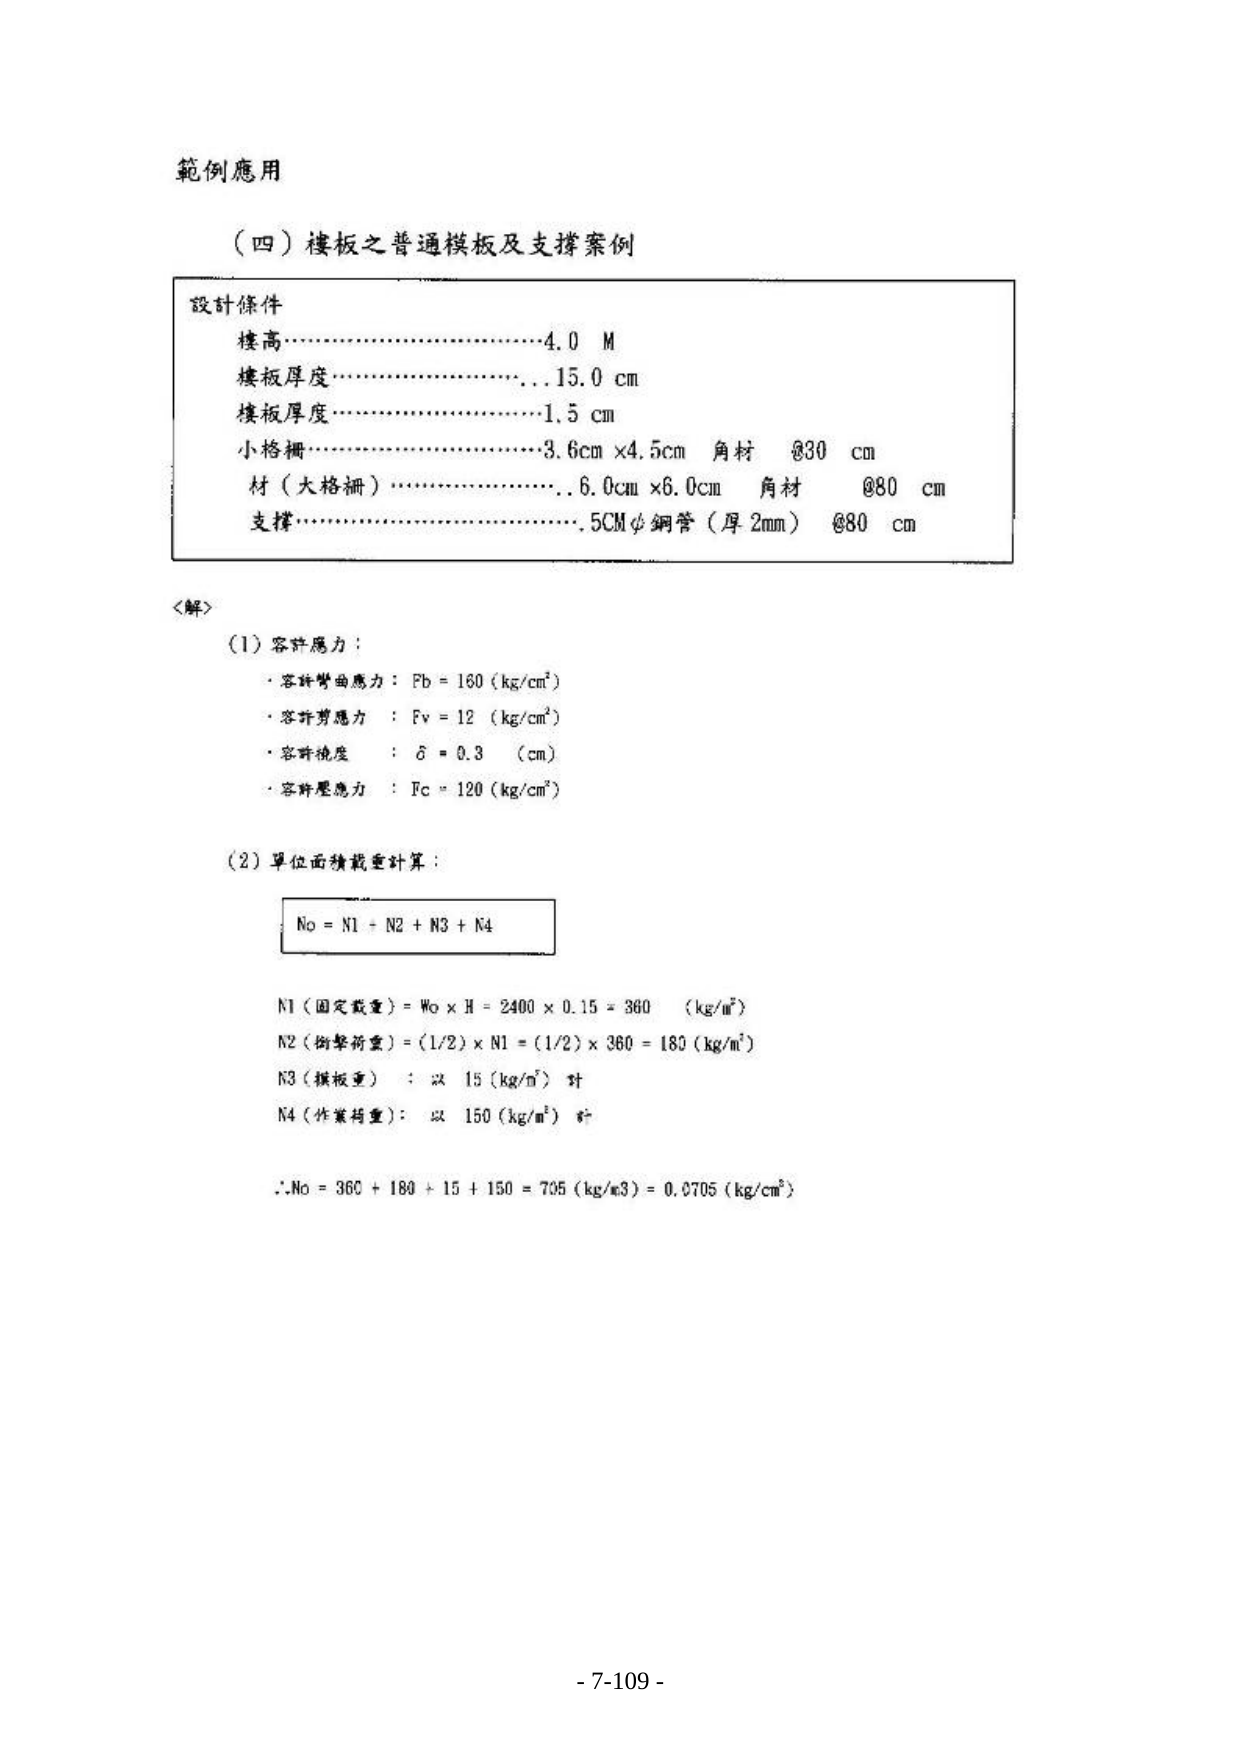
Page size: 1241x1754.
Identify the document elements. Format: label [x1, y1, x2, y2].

picture [148, 147, 1092, 1217]
